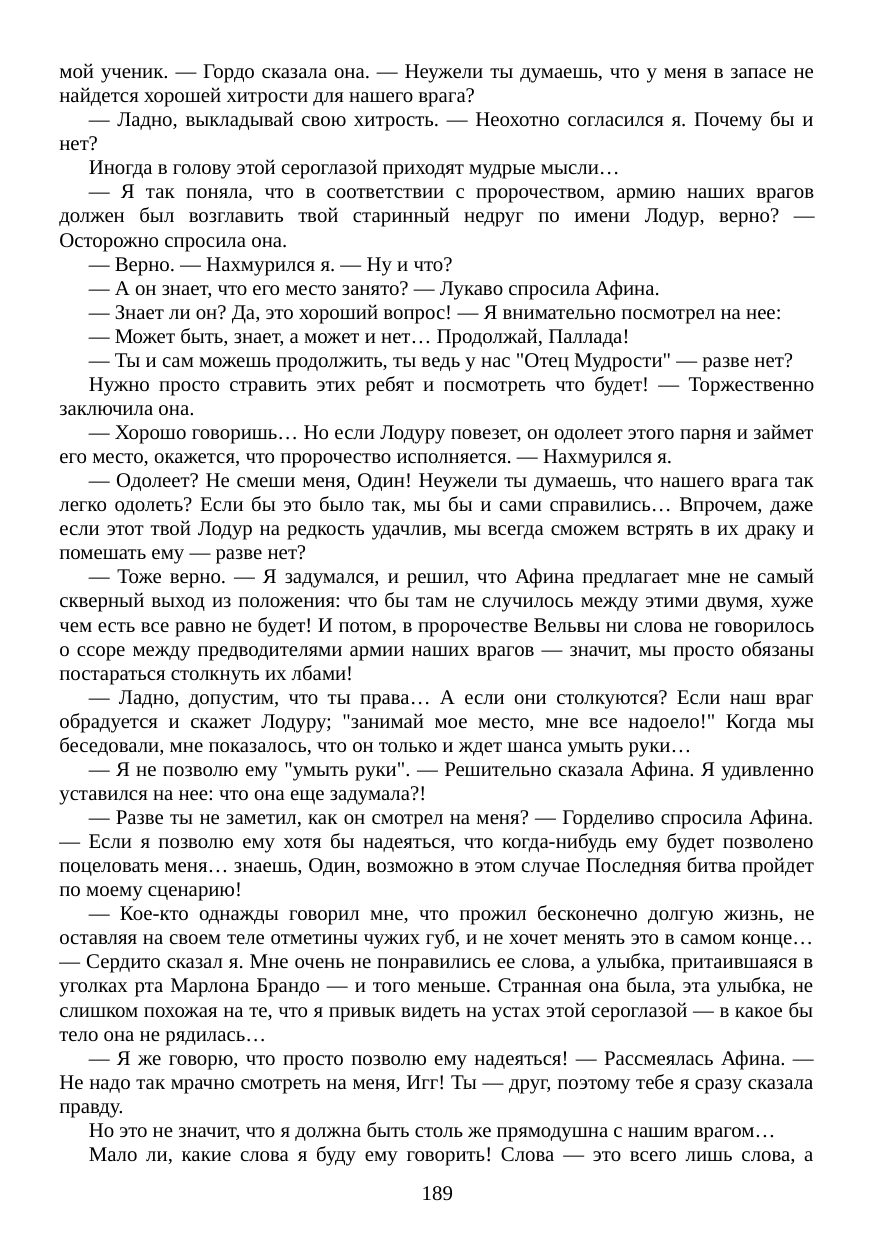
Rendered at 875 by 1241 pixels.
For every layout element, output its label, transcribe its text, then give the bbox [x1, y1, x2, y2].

text Мало ли, какие слова я буду ему говорить! Слова — это всего лишь слова, а [59, 1142, 815, 1166]
text Иногда в голову этой сероглазой приходят мудрые мысли… [59, 155, 815, 179]
text — Тоже верно. — Я задумался, и решил, что Афина предлагает мне не самый скверный выход из положения: что бы там не случилось между этими двумя, хуже чем есть все равно не будет! И потом, в пророчестве Вельвы ни слова не говорилось о ссоре между предводителями армии наших врагов — значит, мы просто обязаны постараться столкнуть их лбами! [59, 564, 815, 685]
text — Ты и сам можешь продолжить, ты ведь у нас "Отец Мудрости" — разве нет? [59, 348, 815, 372]
text — Хорошо говоришь… Но если Лодуру повезет, он одолеет этого парня и займет его место, окажется, что пророчество исполняется. — Нахмурился я. [59, 420, 815, 468]
text — Я так поняла, что в соответствии с пророчеством, армию наших врагов должен был возглавить твой старинный недруг по имени Лодур, верно? — Осторожно спросила она. [59, 179, 815, 252]
text — Может быть, знает, а может и нет… Продолжай, Паллада! [59, 324, 815, 348]
text Нужно просто стравить этих ребят и посмотреть что будет! — Торжественно заключила она. [59, 372, 815, 420]
text — Кое-кто однажды говорил мне, что прожил бесконечно долгую жизнь, не оставляя на своем теле отметины чужих губ, и не хочет менять это в самом конце… — Сердито сказал я. Мне очень не понравились ее слова, а улыбка, притаившаяся в уголках рта Марлона Брандо — и того меньше. Странная она была, эта улыбка, не слишком похожая на те, что я привык видеть на устах этой сероглазой — в какое бы тело она не рядилась… [59, 901, 815, 1046]
text — Разве ты не заметил, как он смотрел на меня? — Горделиво спросила Афина. — Если я позволю ему хотя бы надеяться, что когда-нибудь ему будет позволено поцеловать меня… знаешь, Один, возможно в этом случае Последняя битва пройдет по моему сценарию! [59, 805, 815, 901]
text — Я не позволю ему "умыть руки". — Решительно сказала Афина. Я удивленно уставился на нее: что она еще задумала?! [59, 757, 815, 805]
text — Я же говорю, что просто позволю ему надеяться! — Рассмеялась Афина. — Не надо так мрачно смотреть на меня, Игг! Ты — друг, поэтому тебе я сразу сказала правду. [59, 1046, 815, 1118]
text Но это не значит, что я должна быть столь же прямодушна с нашим врагом… [59, 1118, 815, 1142]
text — Верно. — Нахмурился я. — Ну и что? [59, 252, 815, 276]
text — Ладно, допустим, что ты права… А если они столкуются? Если наш враг обрадуется и скажет Лодуру; "занимай мое место, мне все надоело!" Когда мы беседовали, мне показалось, что он только и ждет шанса умыть руки… [59, 685, 815, 757]
text — Ладно, выкладывай свою хитрость. — Неохотно согласился я. Почему бы и нет? [59, 107, 815, 155]
text — Одолеет? Не смеши меня, Один! Неужели ты думаешь, что нашего врага так легко одолеть? Если бы это было так, мы бы и сами справились… Впрочем, даже если этот твой Лодур на редкость удачлив, мы всегда сможем встрять в их драку и помешать ему — разве нет? [59, 468, 815, 564]
text мой ученик. — Гордо сказала она. — Неужели ты думаешь, что у меня в запасе не найдется хорошей хитрости для нашего врага? [59, 59, 815, 107]
text — А он знает, что его место занято? — Лукаво спросила Афина. [59, 276, 815, 300]
text — Знает ли он? Да, это хороший вопрос! — Я внимательно посмотрел на нее: [59, 300, 815, 324]
